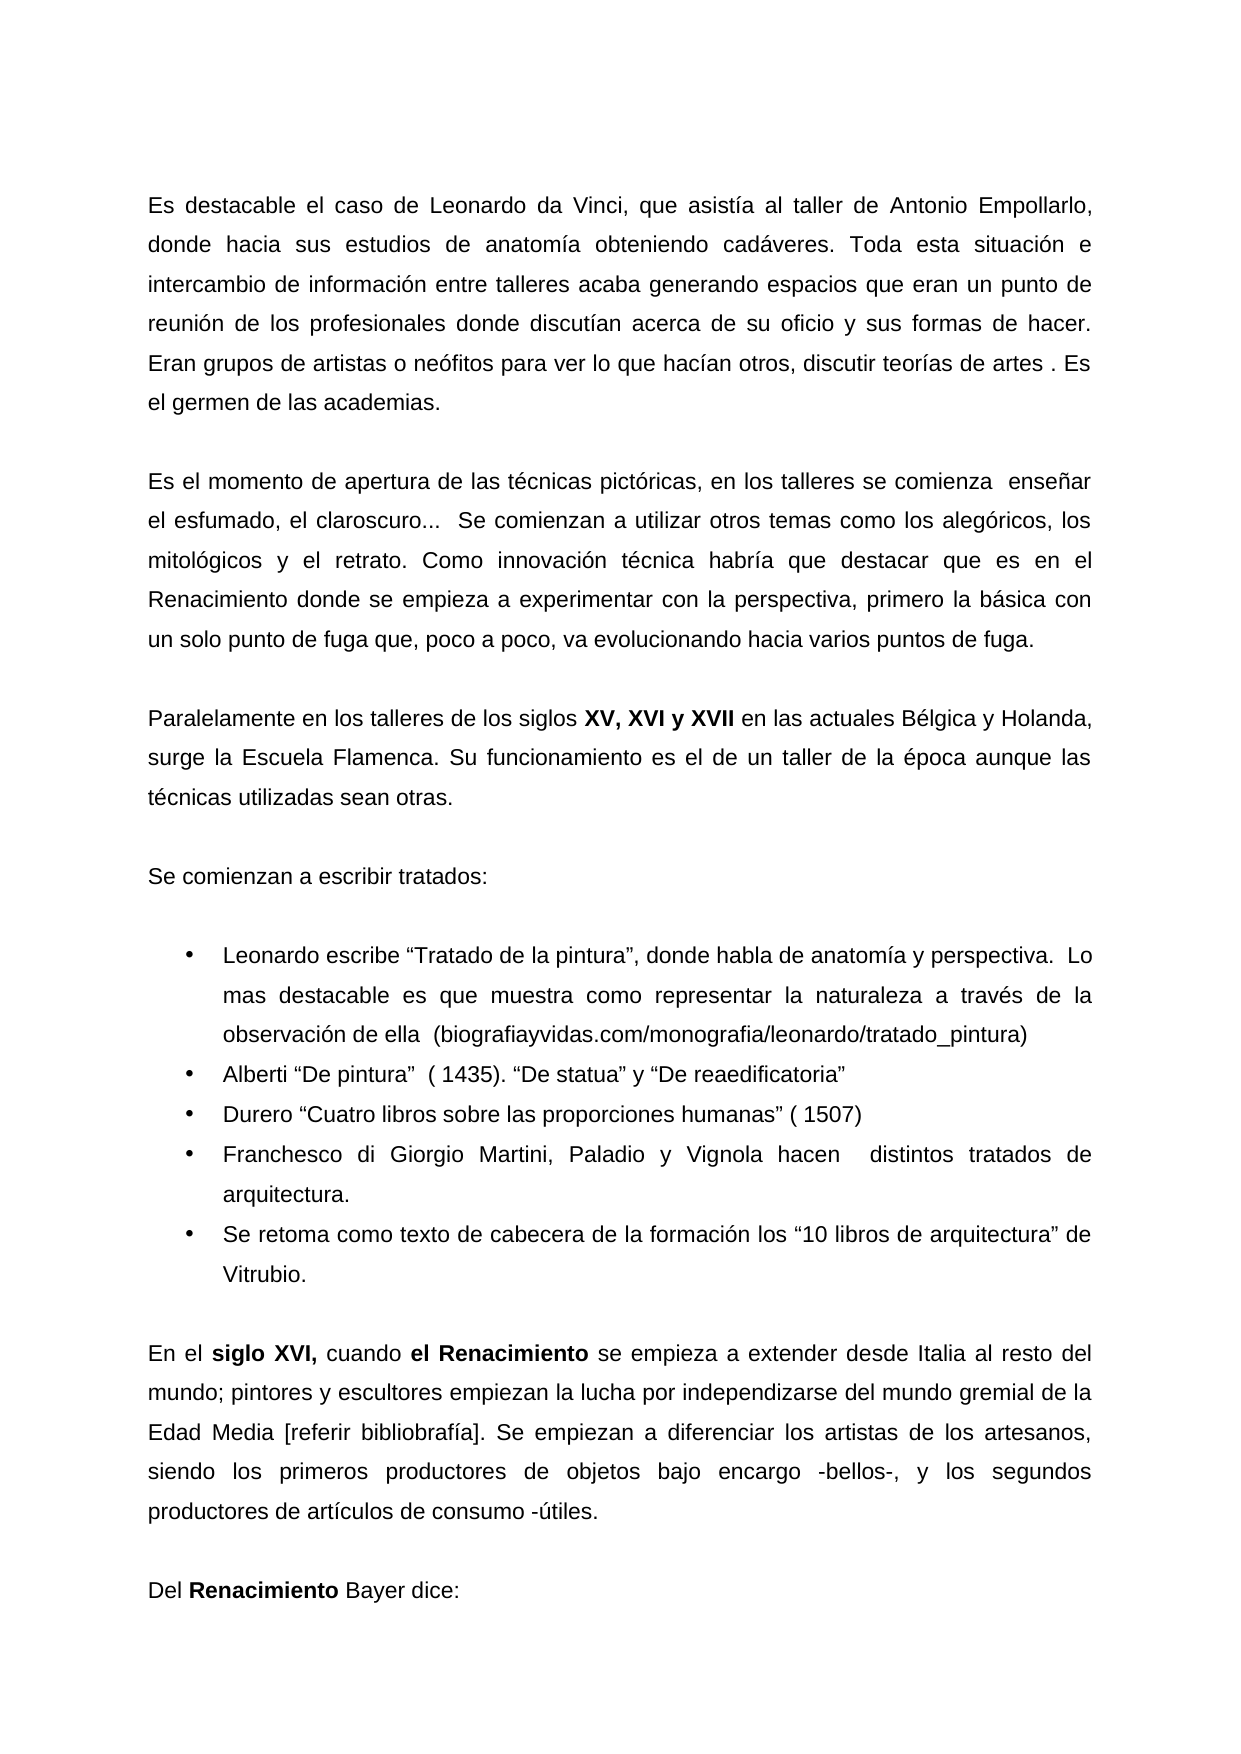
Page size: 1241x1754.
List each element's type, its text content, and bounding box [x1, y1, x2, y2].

text Se comienzan a escribir tratados: [148, 863, 1093, 889]
list Alberti “De pintura” ( 1435). “De statua” y “De reaedificatoria” [185, 1061, 1093, 1088]
list Leonardo escribe “Tratado de la pintura”, donde habla de anatomía y perspectiva. Lo mas destacable es que muestra como representar la naturaleza a través de la observación de ella (biografiayvidas.com/monografia/leonardo/tratado_pintura) [185, 942, 1093, 1048]
list Franchesco di Giorgio Martini, Paladio y Vignola hacen distintos tratados de arquitectura. [185, 1141, 1093, 1208]
list Durero “Cuatro libros sobre las proporciones humanas” ( 1507) [185, 1101, 1093, 1128]
text En el siglo XVI, cuando el Renacimiento se empieza a extender desde Italia al resto del mundo; pintores y escultores empiezan la lucha por independizarse del mundo gremial de la Edad Media [referir bibliobrafía]. Se empiezan a diferenciar los artistas de los artesanos, siendo los primeros productores de objetos bajo encargo -bellos-, y los segundos productores de artículos de consumo -útiles. [148, 1340, 1093, 1524]
text Es el momento de apertura de las técnicas pictóricas, en los talleres se comienza enseñar el esfumado, el claroscuro... Se comienzan a utilizar otros temas como los alegóricos, los mitológicos y el retrato. Como innovación técnica habría que destacar que es en el Renacimiento donde se empieza a experimentar con la perspectiva, primero la básica con un solo punto de fuga que, poco a poco, va evolucionando hacia varios puntos de fuga. [148, 468, 1093, 652]
list Se retoma como texto de cabecera de la formación los “10 libros de arquitectura” de Vitrubio. [185, 1221, 1093, 1287]
text Es destacable el caso de Leonardo da Vinci, que asistía al taller de Antonio Empollarlo, donde hacia sus estudios de anatomía obteniendo cadáveres. Toda esta situación e intercambio de información entre talleres acaba generando espacios que eran un punto de reunión de los profesionales donde discutían acerca de su oficio y sus formas de hacer. Eran grupos de artistas o neófitos para ver lo que hacían otros, discutir teorías de artes . Es el germen de las academias. [148, 192, 1093, 415]
text Del Renacimiento Bayer dice: [148, 1577, 1093, 1603]
text Paralelamente en los talleres de los siglos XV, XVI y XVII en las actuales Bélgica y Holanda, surge la Escuela Flamenca. Su funcionamiento es el de un taller de la época aunque las técnicas utilizadas sean otras. [148, 705, 1093, 810]
